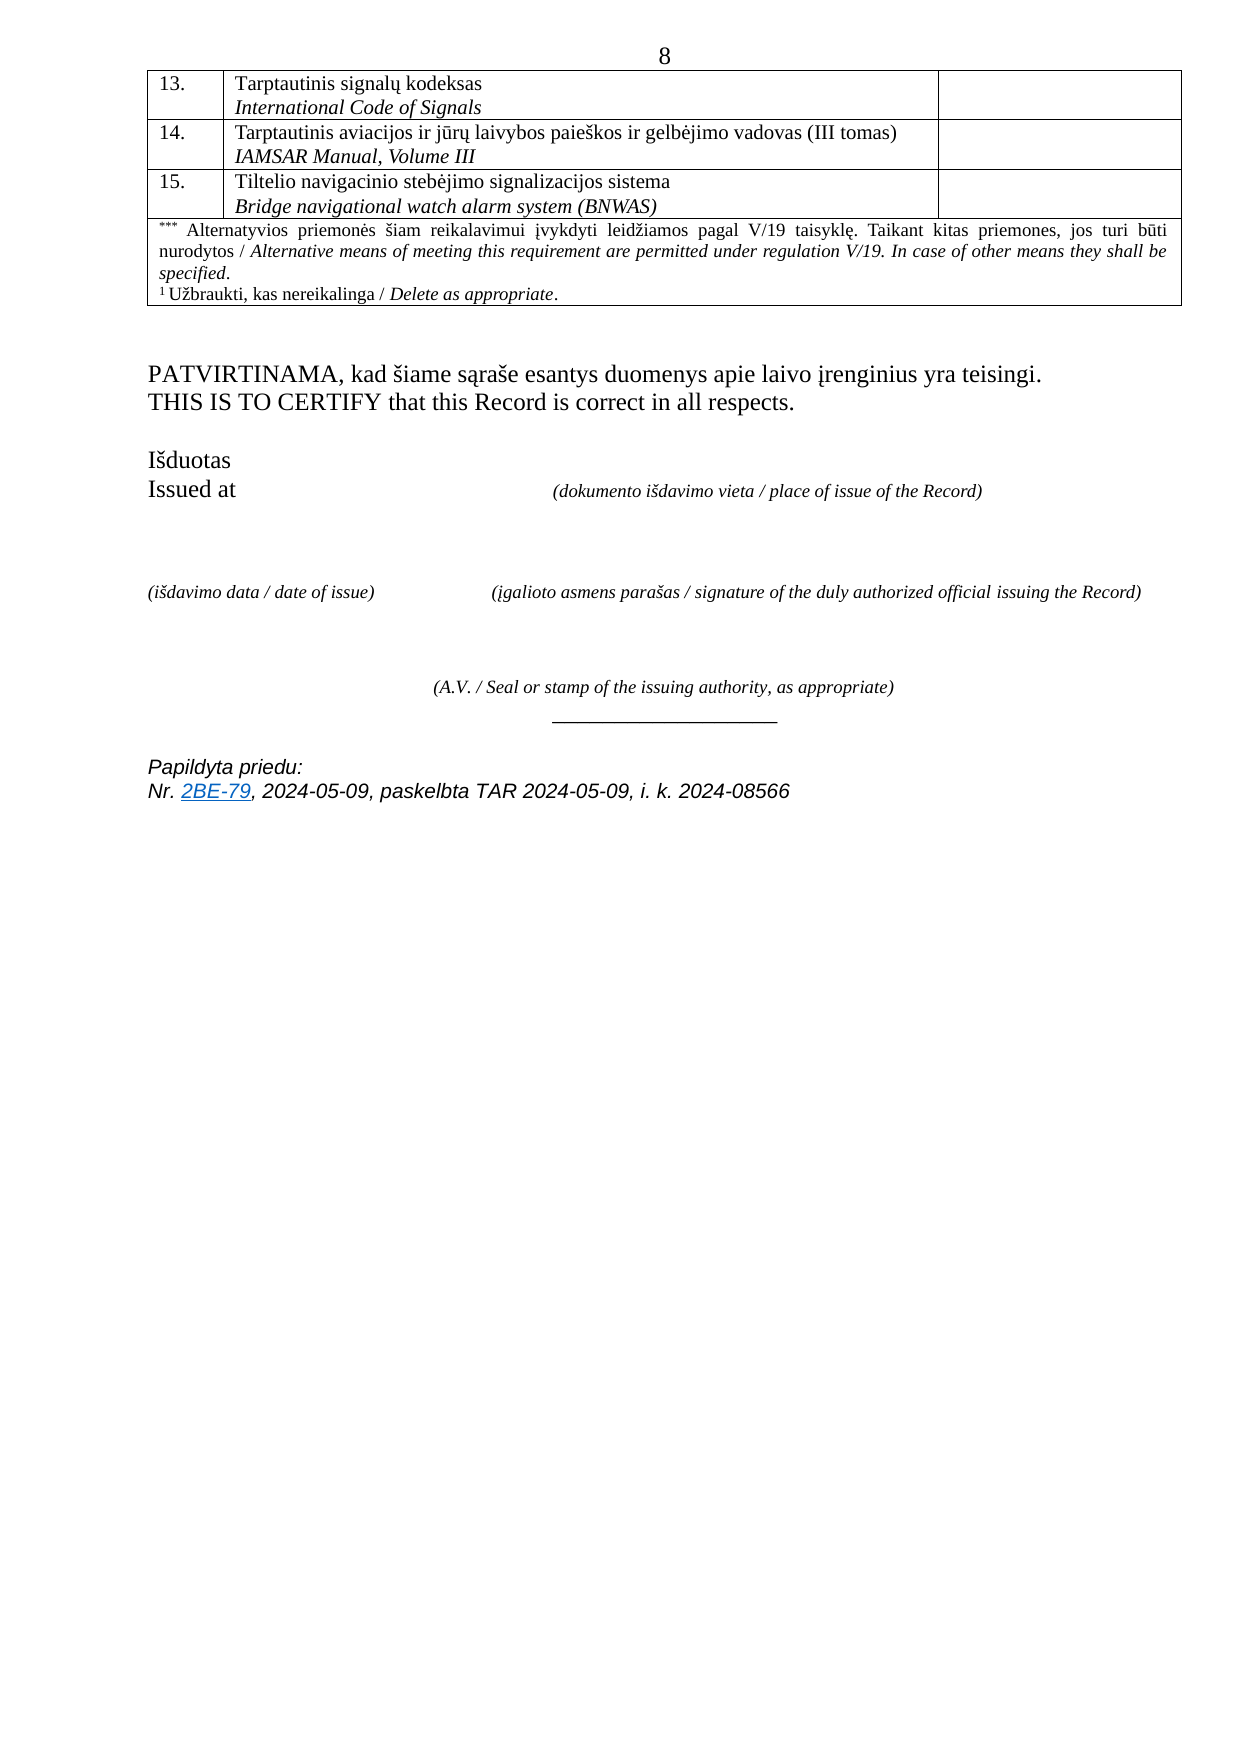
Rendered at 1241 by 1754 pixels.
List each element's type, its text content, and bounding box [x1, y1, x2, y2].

text (A.V. / Seal or stamp of the issuing authority, as appropriate) [148, 676, 1181, 697]
table_cell [939, 170, 1181, 218]
table_cell Tarptautinis aviacijos ir jūrų laivybos paieškos ir gelbėjimo vadovas (III tomas) IAMSAR Manual, Volume III [224, 120, 938, 168]
table_cell [939, 120, 1181, 168]
text (išdavimo data / date of issue) (įgalioto asmens parašas / signature of the duly authorized official issuing the Record) [148, 579, 1181, 603]
table_cell [939, 71, 1181, 119]
table_cell 13. [148, 71, 223, 119]
table_cell 15. [148, 170, 223, 218]
text Išduotas [148, 445, 1181, 474]
text Papildyta priedu: [148, 755, 1181, 779]
table_cell Tiltelio navigacinio stebėjimo signalizacijos sistema Bridge navigational watch alarm system (BNWAS) [224, 170, 938, 218]
table_cell *** Alternatyvios priemonės šiam reikalavimui įvykdyti leidžiamos pagal V/19 taisyklę. Taikant kitas priemones, jos turi būti nurodytos / Alternative means of meeting this requirement are permitted under regulation V/19. In case of other means they shall be specified. 1 Užbraukti, kas nereikalinga / Delete as appropriate. [148, 219, 1181, 305]
table_cell Tarptautinis signalų kodeksas International Code of Signals [224, 71, 938, 119]
text Nr. 2BE-79, 2024-05-09, paskelbta TAR 2024-05-09, i. k. 2024-08566 [148, 779, 1181, 803]
text Patvirtinama, kad šiame sąraše esantys duomenys apie laivo įrenginius yra teisingi. [148, 359, 1181, 387]
text __________________ [148, 697, 1181, 726]
table_cell 14. [148, 120, 223, 168]
text This is to certify that this Record is correct in all respects. [148, 387, 1181, 416]
text Issued at (dokumento išdavimo vieta / place of issue of the Record) [148, 474, 1181, 502]
